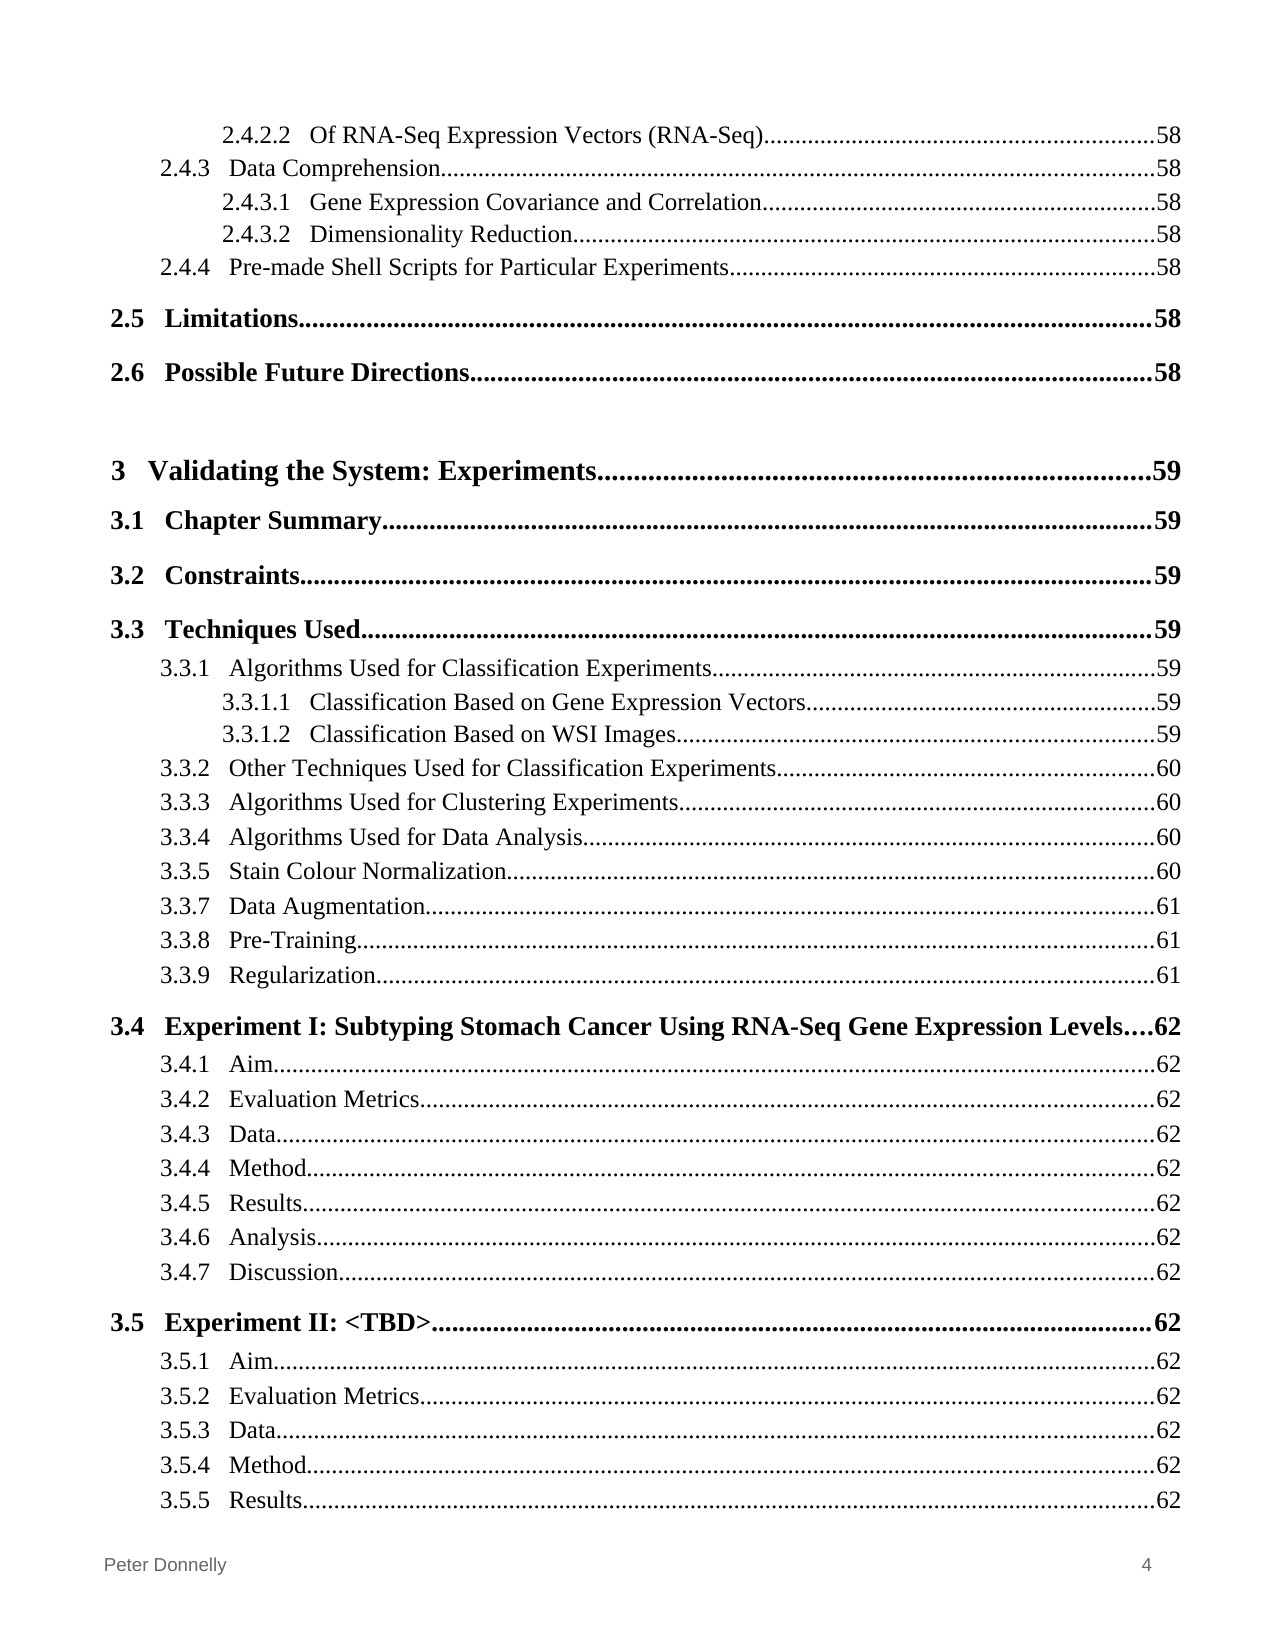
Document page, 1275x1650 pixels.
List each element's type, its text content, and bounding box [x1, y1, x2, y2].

text 3.3.5 Stain Colour Normalization 60 [154, 856, 1181, 885]
text 3.5.1 Aim 62 [154, 1346, 1181, 1375]
text 3.4.2 Evaluation Metrics 62 [154, 1084, 1181, 1113]
text 3.1 Chapter Summary 59 [103, 504, 1181, 535]
text 3.3.4 Algorithms Used for Data Analysis 60 [154, 822, 1181, 851]
text 3.3.9 Regularization 61 [154, 960, 1181, 989]
text 2.4.3.1 Gene Expression Covariance and Correlation 58 [216, 187, 1181, 215]
text 3.5 Experiment II: <TBD> 62 [103, 1306, 1181, 1338]
text 3.4.5 Results 62 [154, 1188, 1181, 1217]
text 3.3.1 Algorithms Used for Classification Experiments 59 [154, 653, 1181, 682]
text 3.4.4 Method 62 [154, 1153, 1181, 1182]
text 2.4.3.2 Dimensionality Reduction 58 [216, 219, 1181, 248]
text 3 Validating the System: Experiments 59 [103, 453, 1181, 486]
text 3.5.4 Method 62 [154, 1450, 1181, 1479]
text 3.3 Techniques Used 59 [103, 613, 1181, 645]
text 3.4.6 Analysis 62 [154, 1222, 1181, 1251]
text 2.6 Possible Future Directions 58 [103, 357, 1181, 388]
text 2.4.3 Data Comprehension 58 [154, 153, 1181, 182]
text 3.5.5 Results 62 [154, 1485, 1181, 1513]
text 3.4 Experiment I: Subtyping Stomach Cancer Using RNA-Seq Gene Expression Levels 62 [103, 1009, 1181, 1041]
text 3.5.3 Data 62 [154, 1416, 1181, 1444]
text 2.4.2.2 Of RNA-Seq Expression Vectors (RNA-Seq) 58 [216, 120, 1181, 148]
text 3.4.7 Discussion 62 [154, 1257, 1181, 1286]
text 3.3.7 Data Augmentation 61 [154, 891, 1181, 920]
text 3.4.1 Aim 62 [154, 1049, 1181, 1078]
text 3.3.3 Algorithms Used for Clustering Experiments 60 [154, 787, 1181, 816]
text 3.2 Constraints 59 [103, 559, 1181, 590]
text 3.4.3 Data 62 [154, 1119, 1181, 1147]
text 3.3.1.1 Classification Based on Gene Expression Vectors 59 [216, 687, 1181, 716]
text 3.3.8 Pre-Training 61 [154, 926, 1181, 954]
text 3.3.2 Other Techniques Used for Classification Experiments 60 [154, 753, 1181, 781]
text 2.5 Limitations 58 [103, 302, 1181, 333]
text 2.4.4 Pre-made Shell Scripts for Particular Experiments 58 [154, 252, 1181, 281]
text 3.5.2 Evaluation Metrics 62 [154, 1381, 1181, 1410]
text 3.3.1.2 Classification Based on WSI Images 59 [216, 719, 1181, 748]
